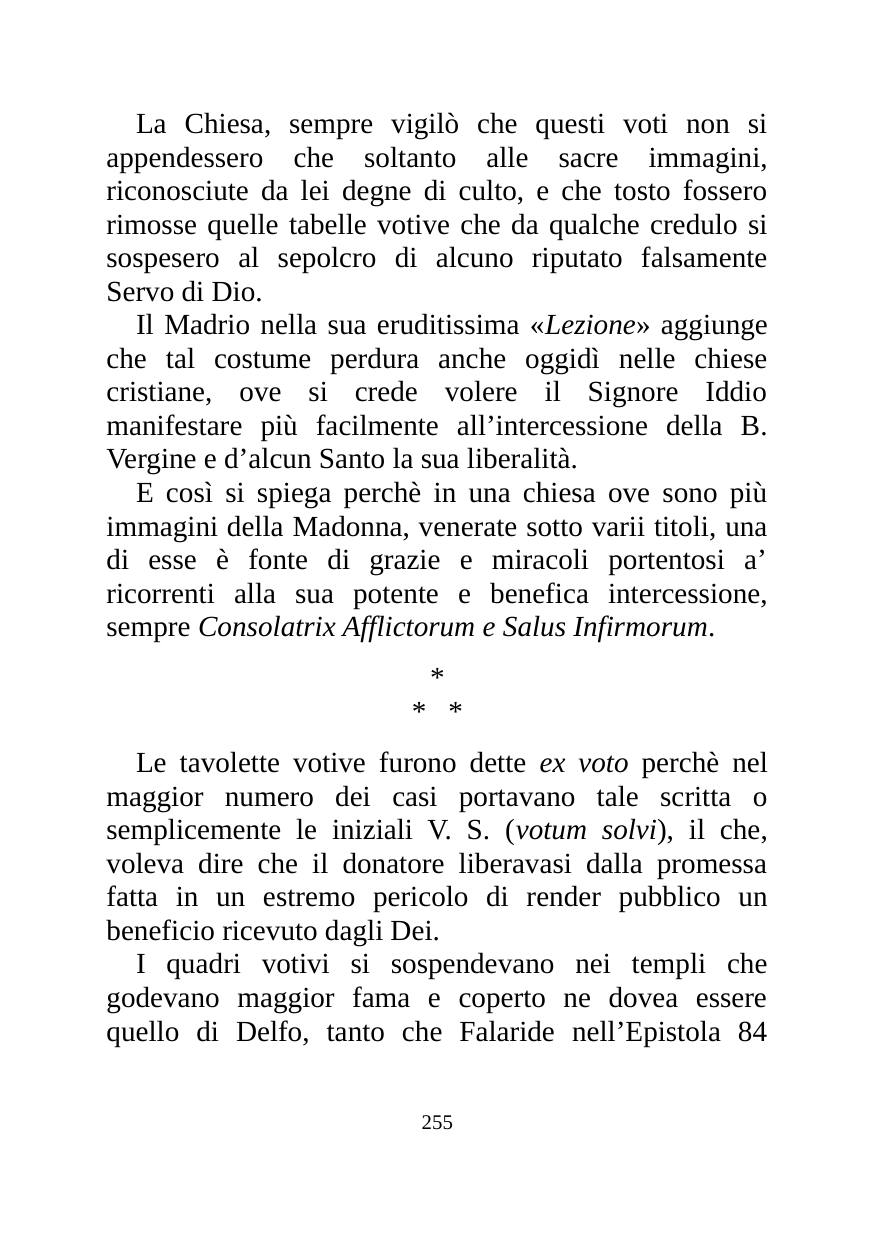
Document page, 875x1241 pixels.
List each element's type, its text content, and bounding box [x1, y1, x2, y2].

text E così si spiega perchè in una chiesa ove sono più immagini della Madonna, venerate sotto varii titoli, una di esse è fonte di grazie e miracoli portentosi a’ ricorrenti alla sua potente e benefica intercessione, sempre Consolatrix Afflictorum e Salus Infirmorum. [106, 475, 768, 643]
text * * * [106, 661, 768, 728]
text La Chiesa, sempre vigilò che questi voti non si appendessero che soltanto alle sacre immagini, riconosciute da lei degne di culto, e che tosto fossero rimosse quelle tabelle votive che da qualche credulo si sospesero al sepolcro di alcuno riputato falsamente Servo di Dio. [106, 106, 768, 307]
text I quadri votivi si sospendevano nei templi che godevano maggior fama e coperto ne dovea essere quello di Delfo, tanto che Falaride nell’Epistola 84 [106, 947, 768, 1047]
text Il Madrio nella sua eruditissima «Lezione» aggiunge che tal costume perdura anche oggidì nelle chiese cristiane, ove si crede volere il Signore Iddio manifestare più facilmente all’intercessione della B. Vergine e d’alcun Santo la sua liberalità. [106, 307, 768, 475]
text Le tavolette votive furono dette ex voto perchè nel maggior numero dei casi portavano tale scritta o semplicemente le iniziali V. S. (votum solvi), il che, voleva dire che il donatore liberavasi dalla promessa fatta in un estremo pericolo di render pubblico un beneficio ricevuto dagli Dei. [106, 745, 768, 947]
